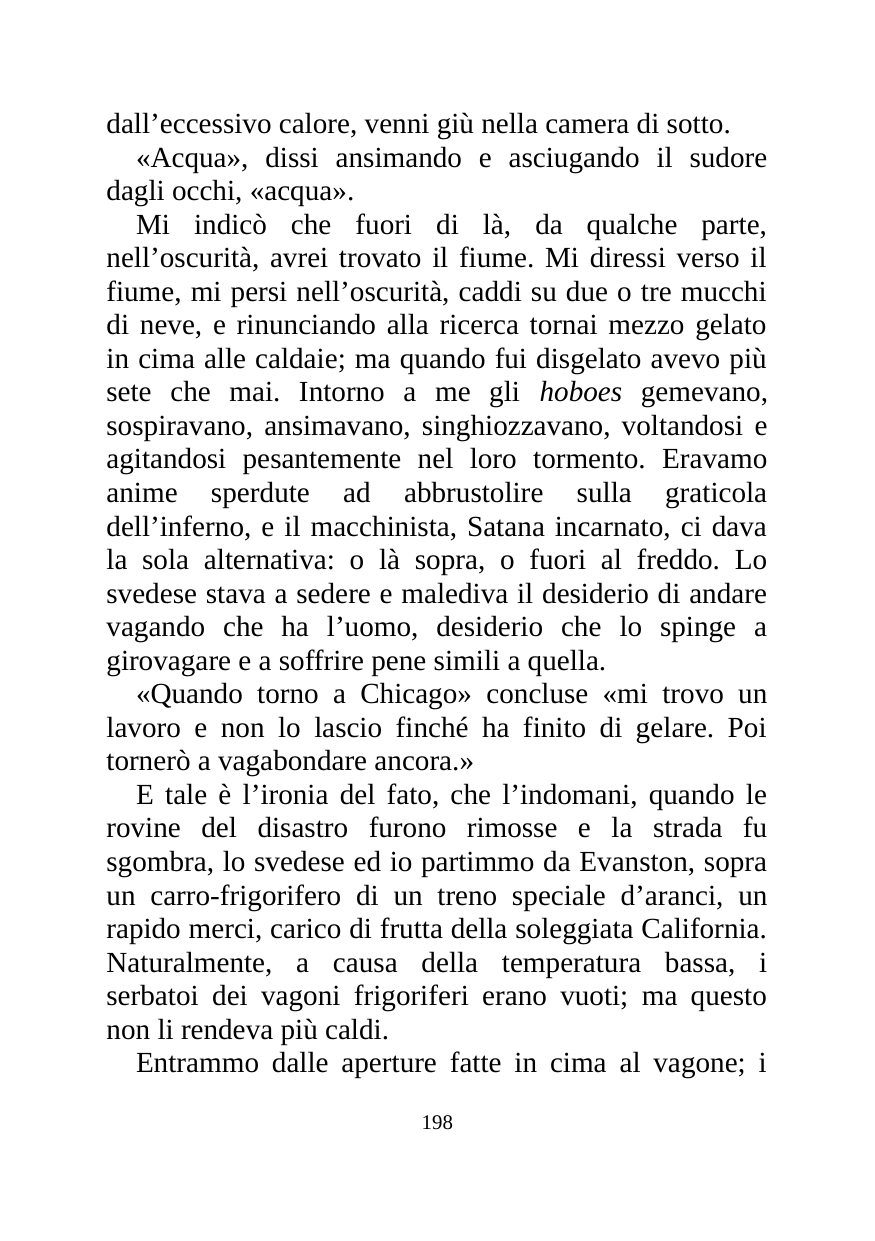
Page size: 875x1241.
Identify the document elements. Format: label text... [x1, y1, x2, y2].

text E tale è l’ironia del fato, che l’indomani, quando le rovine del disastro furono rimosse e la strada fu sgombra, lo svedese ed io partimmo da Evanston, sopra un carro-frigorifero di un treno speciale d’aranci, un rapido merci, carico di frutta della soleggiata California. Naturalmente, a causa della temperatura bassa, i serbatoi dei vagoni frigoriferi erano vuoti; ma questo non li rendeva più caldi. [106, 777, 768, 1045]
text Mi indicò che fuori di là, da qualche parte, nell’oscurità, avrei trovato il fiume. Mi diressi verso il fiume, mi persi nell’oscurità, caddi su due o tre mucchi di neve, e rinunciando alla ricerca tornai mezzo gelato in cima alle caldaie; ma quando fui disgelato avevo più sete che mai. Intorno a me gli hoboes gemevano, sospiravano, ansimavano, singhiozzavano, voltandosi e agitandosi pesantemente nel loro tormento. Eravamo anime sperdute ad abbrustolire sulla graticola dell’inferno, e il macchinista, Satana incarnato, ci dava la sola alternativa: o là sopra, o fuori al freddo. Lo svedese stava a sedere e malediva il desiderio di andare vagando che ha l’uomo, desiderio che lo spinge a girovagare e a soffrire pene simili a quella. [106, 207, 768, 676]
text dall’eccessivo calore, venni giù nella camera di sotto. [106, 106, 768, 140]
text «Acqua», dissi ansimando e asciugando il sudore dagli occhi, «acqua». [106, 140, 768, 207]
text «Quando torno a Chicago» concluse «mi trovo un lavoro e non lo lascio finché ha finito di gelare. Poi tornerò a vagabondare ancora.» [106, 676, 768, 777]
text Entrammo dalle aperture fatte in cima al vagone; i [106, 1045, 768, 1079]
